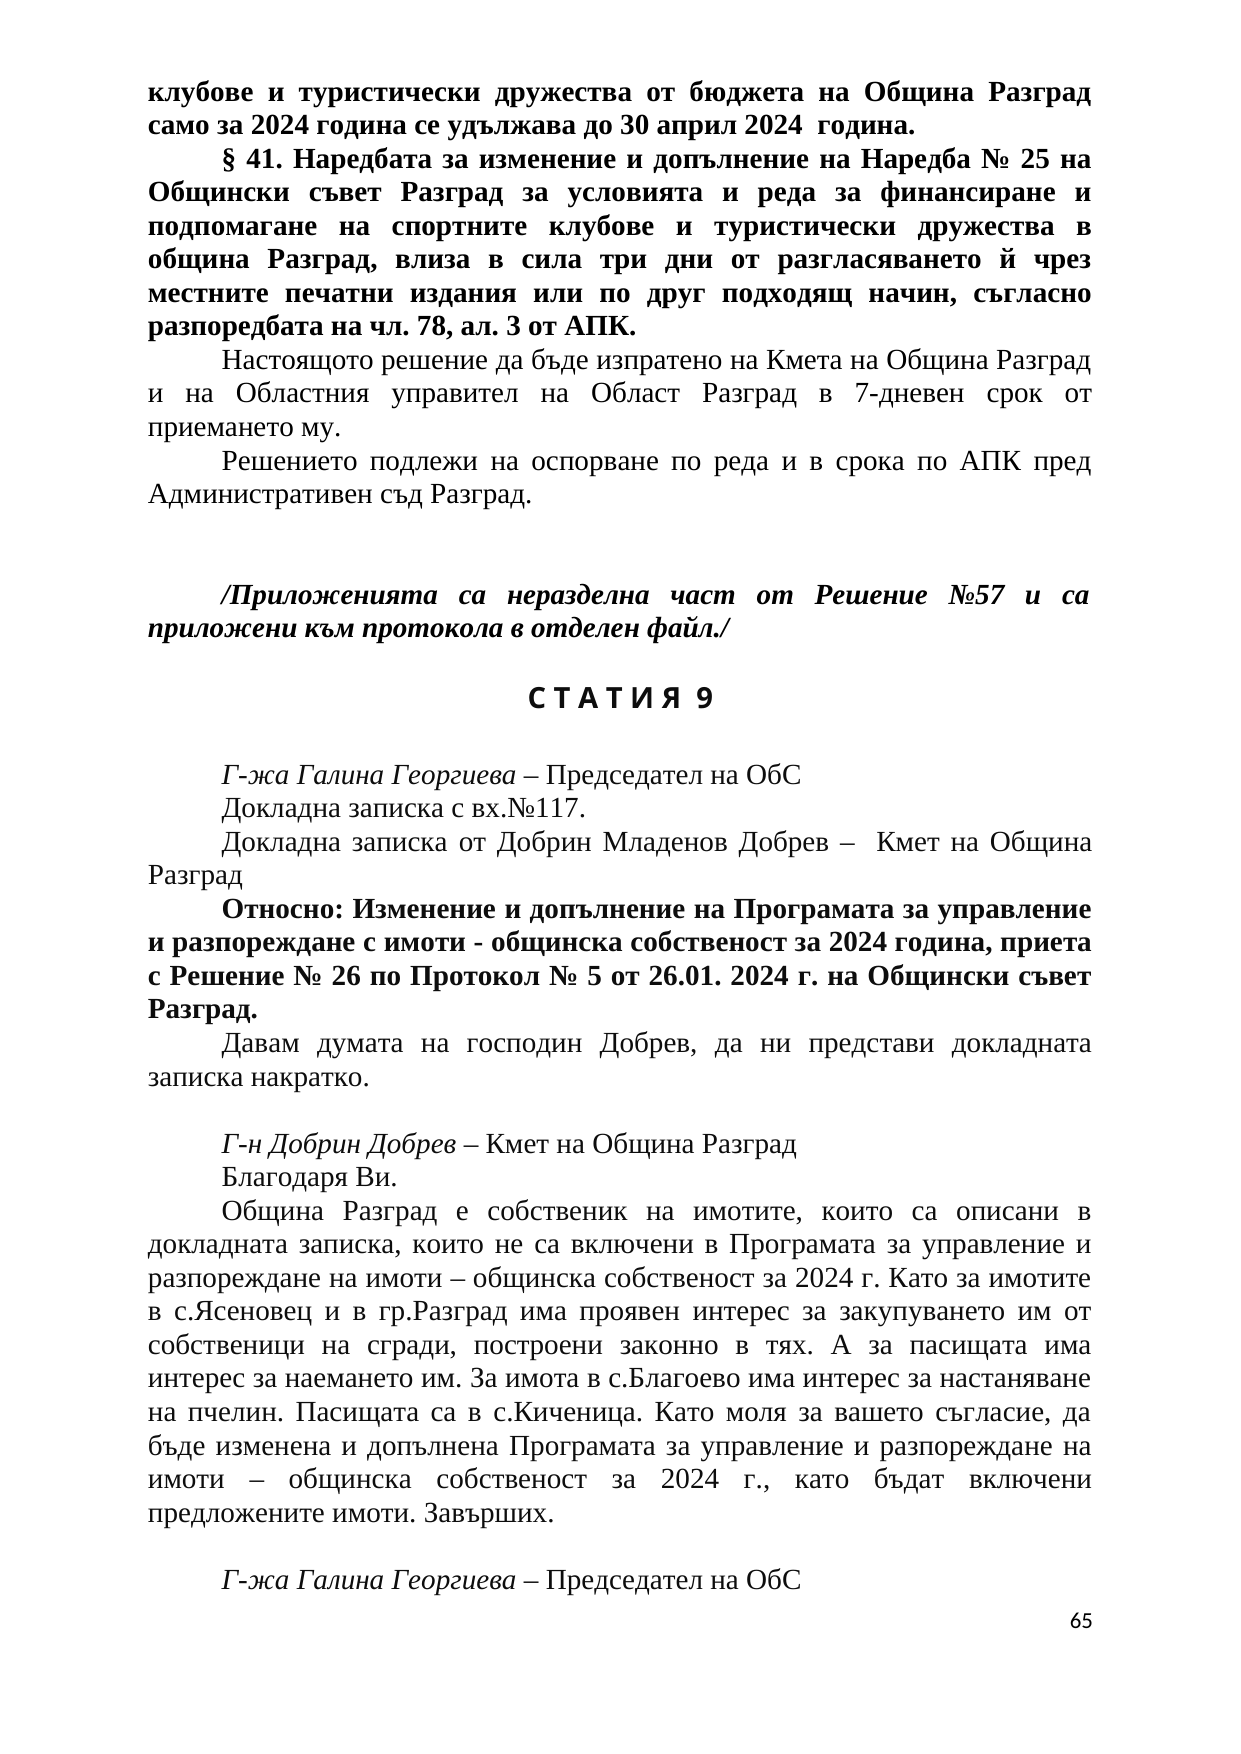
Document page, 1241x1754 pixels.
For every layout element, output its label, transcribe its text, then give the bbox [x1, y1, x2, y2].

text § 41. Наредбата за изменение и допълнение на Наредба № 25 на Общински съвет Разград за условията и реда за финансиране и подпомагане на спортните клубове и туристически дружества в община Разград, влиза в сила три дни от разгласяването й чрез местните печатни издания или по друг подходящ начин, съгласно разпоредбата на чл. 78, ал. 3 от АПК. [148, 141, 1093, 342]
text Докладна записка с вх.№117. [148, 790, 1093, 824]
text /Приложенията са неразделна част от Решение №57 и са приложени към протокола в отделен файл./ [148, 577, 1093, 644]
text клубове и туристически дружества от бюджета на Община Разград само за 2024 година се удължава до 30 април 2024 година. [148, 74, 1093, 141]
text Докладна записка от Добрин Младенов Добрев – Кмет на Община Разград [148, 824, 1093, 891]
text С Т А Т И Я 9 [148, 677, 1093, 717]
text Г-жа Галина Георгиева – Председател на ОбС [148, 1562, 1093, 1595]
text Г-н Добрин Добрев – Кмет на Община Разград [148, 1126, 1093, 1159]
text Давам думата на господин Добрев, да ни представи докладната записка накратко. [148, 1025, 1093, 1092]
text Община Разград е собственик на имотите, които са описани в докладната записка, които не са включени в Програмата за управление и разпореждане на имоти – общинска собственост за 2024 г. Като за имотите в с.Ясеновец и в гр.Разград има проявен интерес за закупуването им от собственици на сгради, построени законно в тях. А за пасищата има интерес за наемането им. За имота в с.Благоево има интерес за настаняване на пчелин. Пасищата са в с.Киченица. Като моля за вашето съгласие, да бъде изменена и допълнена Програмата за управление и разпореждане на имоти – общинска собственост за 2024 г., като бъдат включени предложените имоти. Завърших. [148, 1193, 1093, 1528]
text Решението подлежи на оспорване по реда и в срока по АПК пред Административен съд Разград. [148, 443, 1093, 510]
text Настоящото решение да бъде изпратено на Кмета на Община Разград и на Областния управител на Област Разград в 7-дневен срок от приемането му. [148, 342, 1093, 443]
text Относно: Изменение и допълнение на Програмата за управление и разпореждане с имоти - общинска собственост за 2024 година, приета с Решение № 26 по Протокол № 5 от 26.01. 2024 г. на Общински съвет Разград. [148, 891, 1093, 1025]
text Г-жа Галина Георгиева – Председател на ОбС [148, 757, 1093, 790]
text Благодаря Ви. [148, 1159, 1093, 1193]
